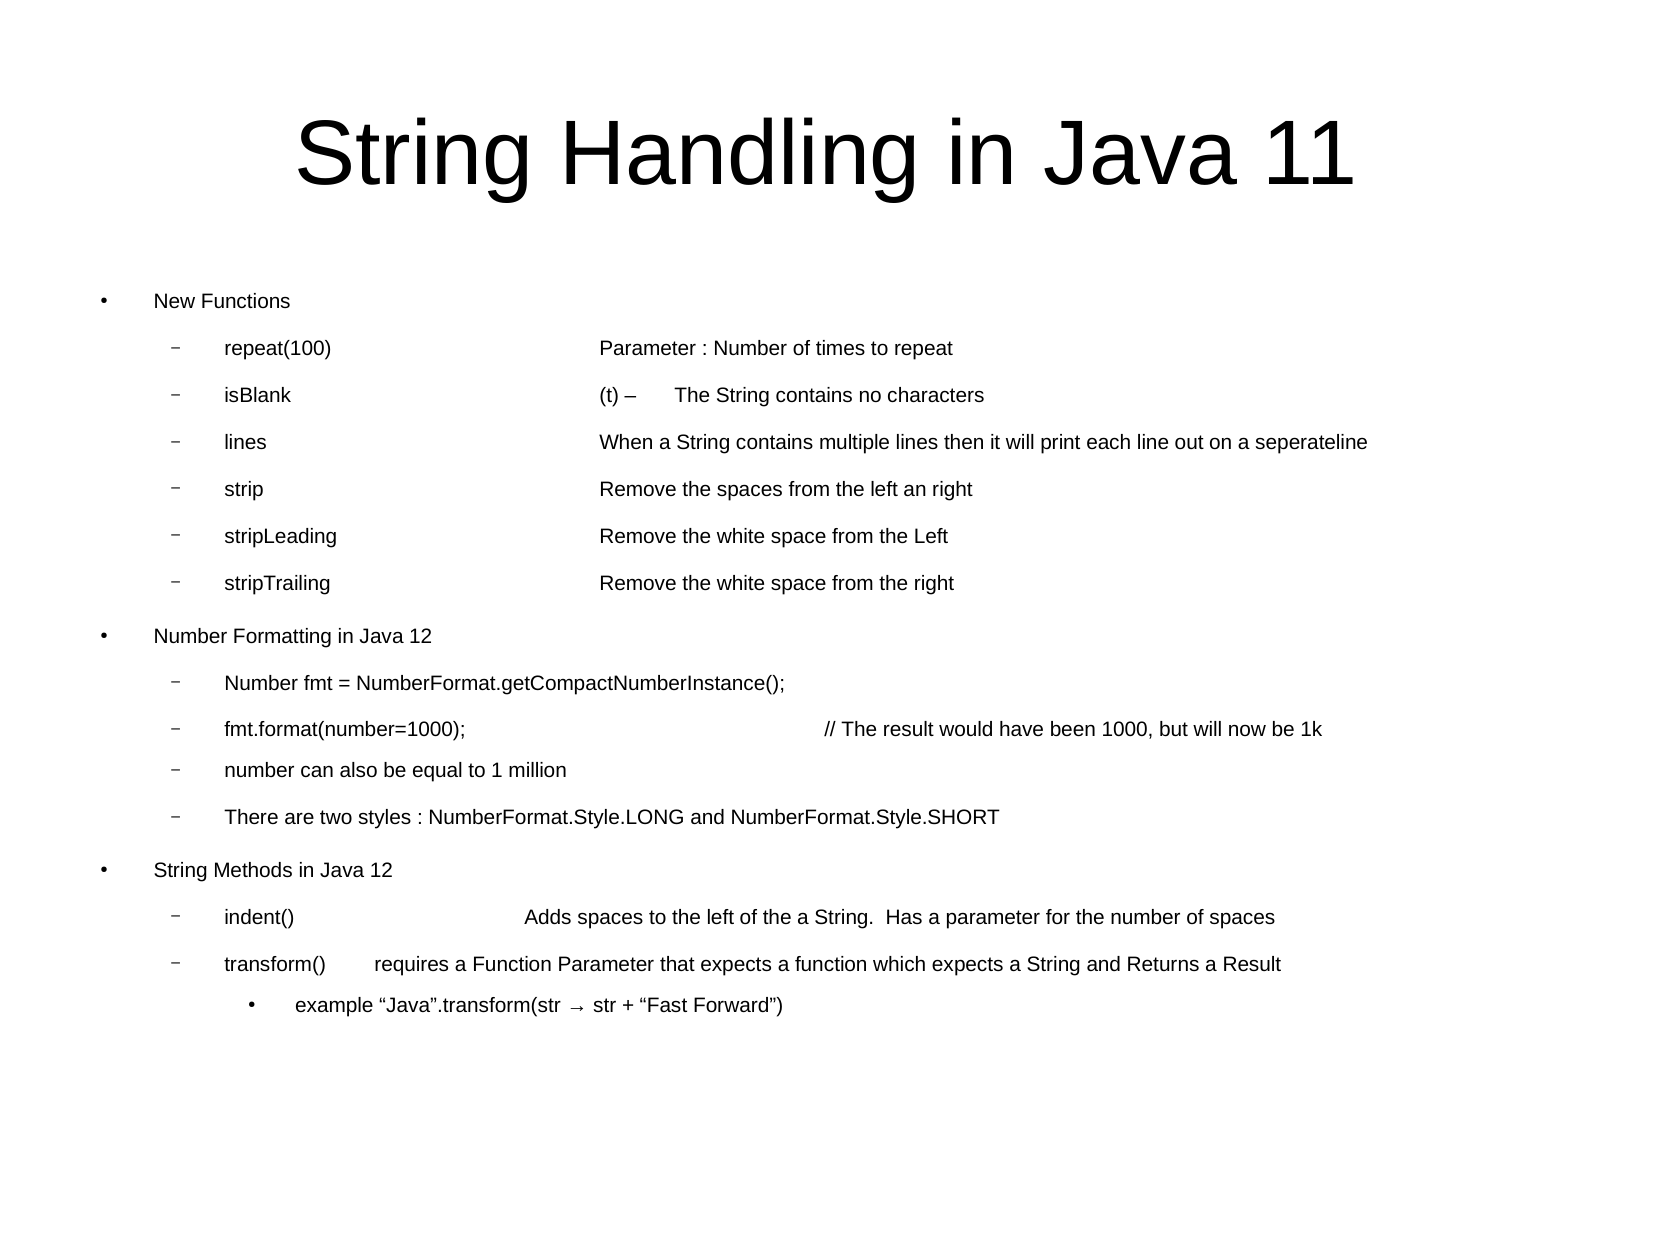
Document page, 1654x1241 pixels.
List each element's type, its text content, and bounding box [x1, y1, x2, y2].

list New Functions repeat(100) Parameter : Number of times to repeat isBlank (t) – The String contains no characters lines When a String contains multiple lines then it will print each line out on a seperateline strip Remove the spaces from the left an right stripLeading Remove the white space from the Left stripTrailing Remove the white space from the right Number Formatting in Java 12 Number fmt = NumberFormat.getCompactNumberInstance(); fmt.format(number=1000); // The result would have been 1000, but will now be 1k number can also be equal to 1 million There are two styles : NumberFormat.Style.LONG and NumberFormat.Style.SHORT String Methods in Java 12 indent() Adds spaces to the left of the a String. Has a parameter for the number of spaces transform() requires a Function Parameter that expects a function which expects a String and Returns a Result example “Java”.transform(str → str + “Fast Forward”) [82, 290, 1636, 1220]
title String Handling in Java 11 [82, 16, 1571, 290]
